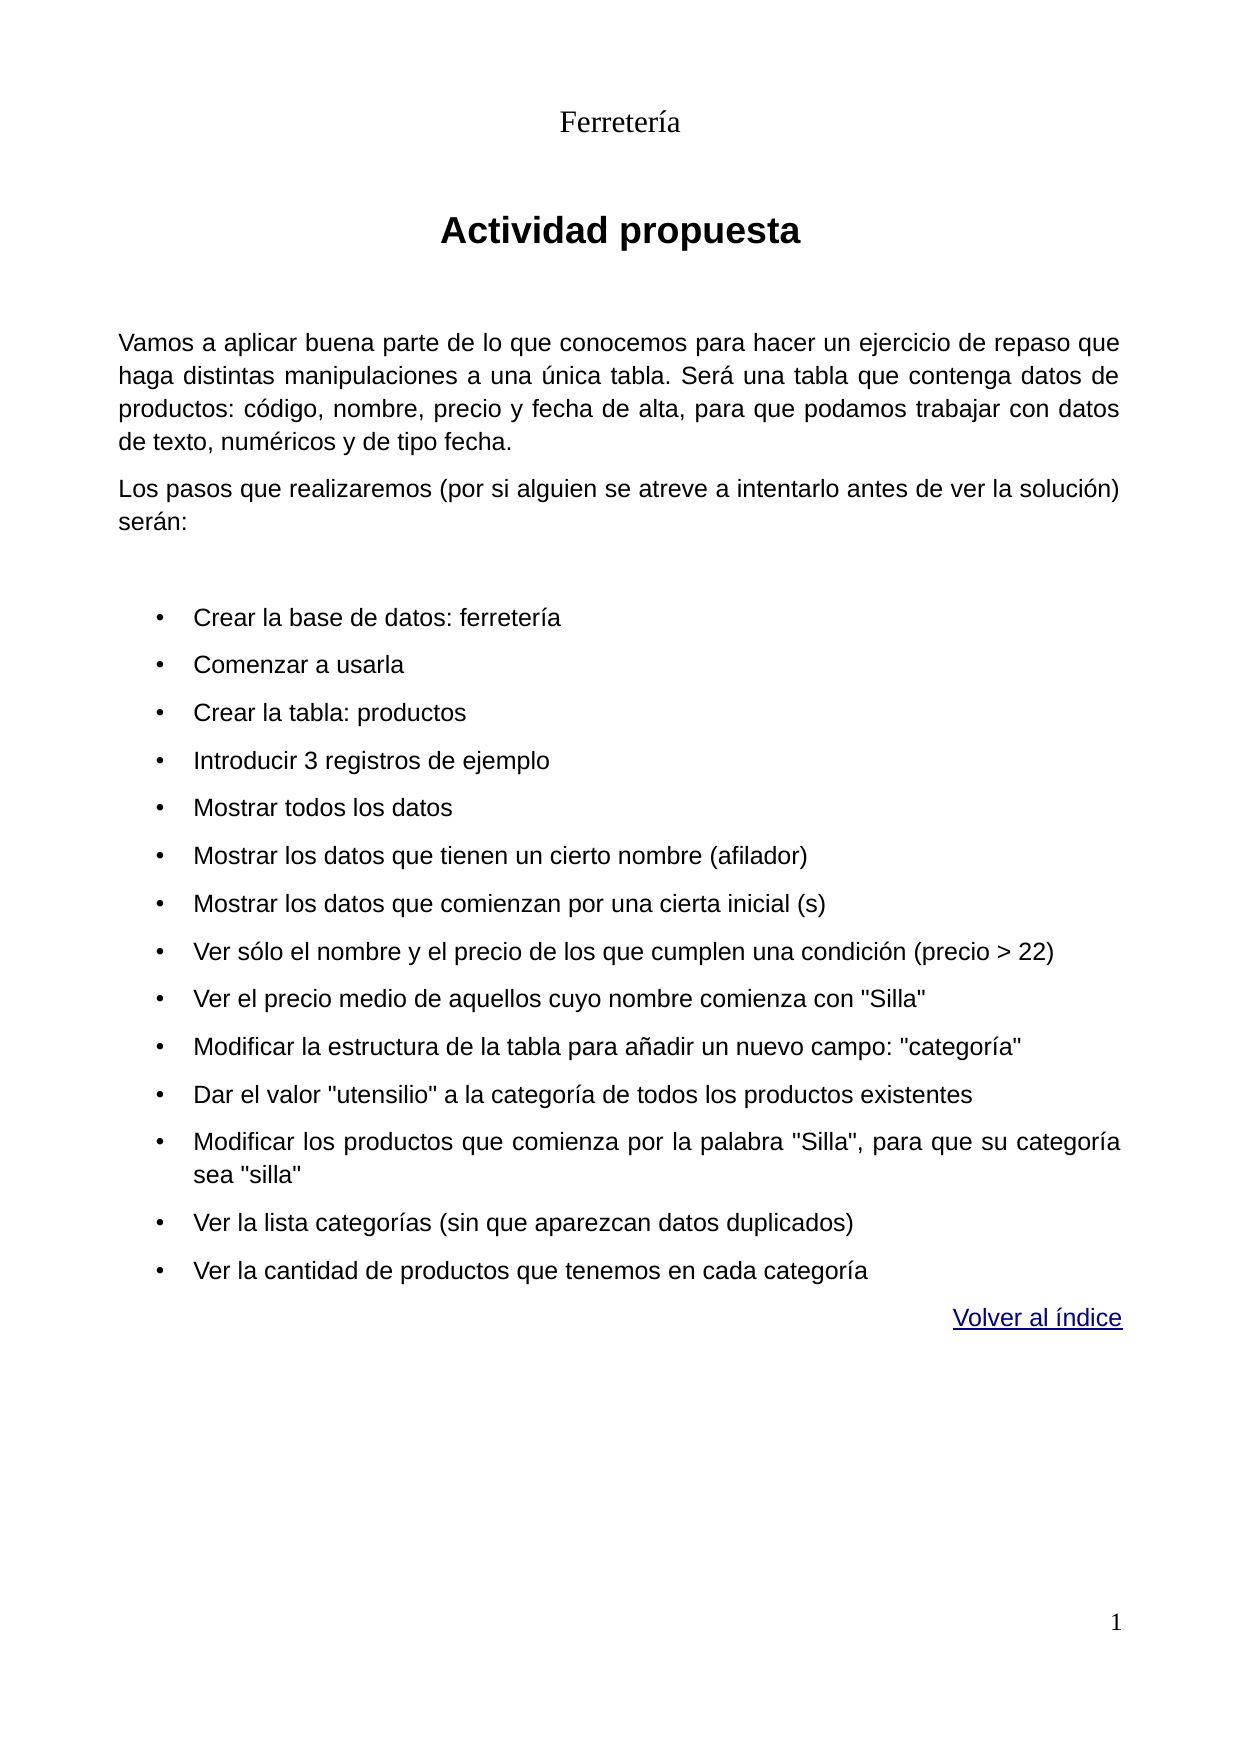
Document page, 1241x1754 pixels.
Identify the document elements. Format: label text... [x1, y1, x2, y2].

list Comenzar a usarla [156, 650, 1122, 679]
text Los pasos que realizaremos (por si alguien se atreve a intentarlo antes de ver la solución) serán: [118, 474, 1122, 536]
text Vamos a aplicar buena parte de lo que conocemos para hacer un ejercicio de repaso que haga distintas manipulaciones a una única tabla. Será una tabla que contenga datos de productos: código, nombre, precio y fecha de alta, para que podamos trabajar con datos de texto, numéricos y de tipo fecha. [118, 328, 1122, 455]
list Dar el valor "utensilio" a la categoría de todos los productos existentes [156, 1079, 1122, 1108]
list Mostrar los datos que tienen un cierto nombre (afilador) [156, 841, 1122, 870]
list Crear la base de datos: ferretería [156, 602, 1122, 631]
list Ver el precio medio de aquellos cuyo nombre comienza con "Silla" [156, 984, 1122, 1013]
list Modificar la estructura de la tabla para añadir un nuevo campo: "categoría" [156, 1032, 1122, 1061]
list Mostrar los datos que comienzan por una cierta inicial (s) [156, 889, 1122, 918]
list Ver la lista categorías (sin que aparezcan datos duplicados) [156, 1208, 1122, 1237]
text Volver al índice [118, 1303, 1122, 1332]
list Crear la tabla: productos [156, 698, 1122, 727]
list Ver la cantidad de productos que tenemos en cada categoría [156, 1256, 1122, 1284]
subtitle Actividad propuesta [118, 208, 1122, 251]
list Mostrar todos los datos [156, 793, 1122, 822]
list Modificar los productos que comienza por la palabra "Silla", para que su categoría sea "silla" [156, 1127, 1122, 1189]
list Ver sólo el nombre y el precio de los que cumplen una condición (precio > 22) [156, 936, 1122, 965]
list Introducir 3 registros de ejemplo [156, 746, 1122, 774]
